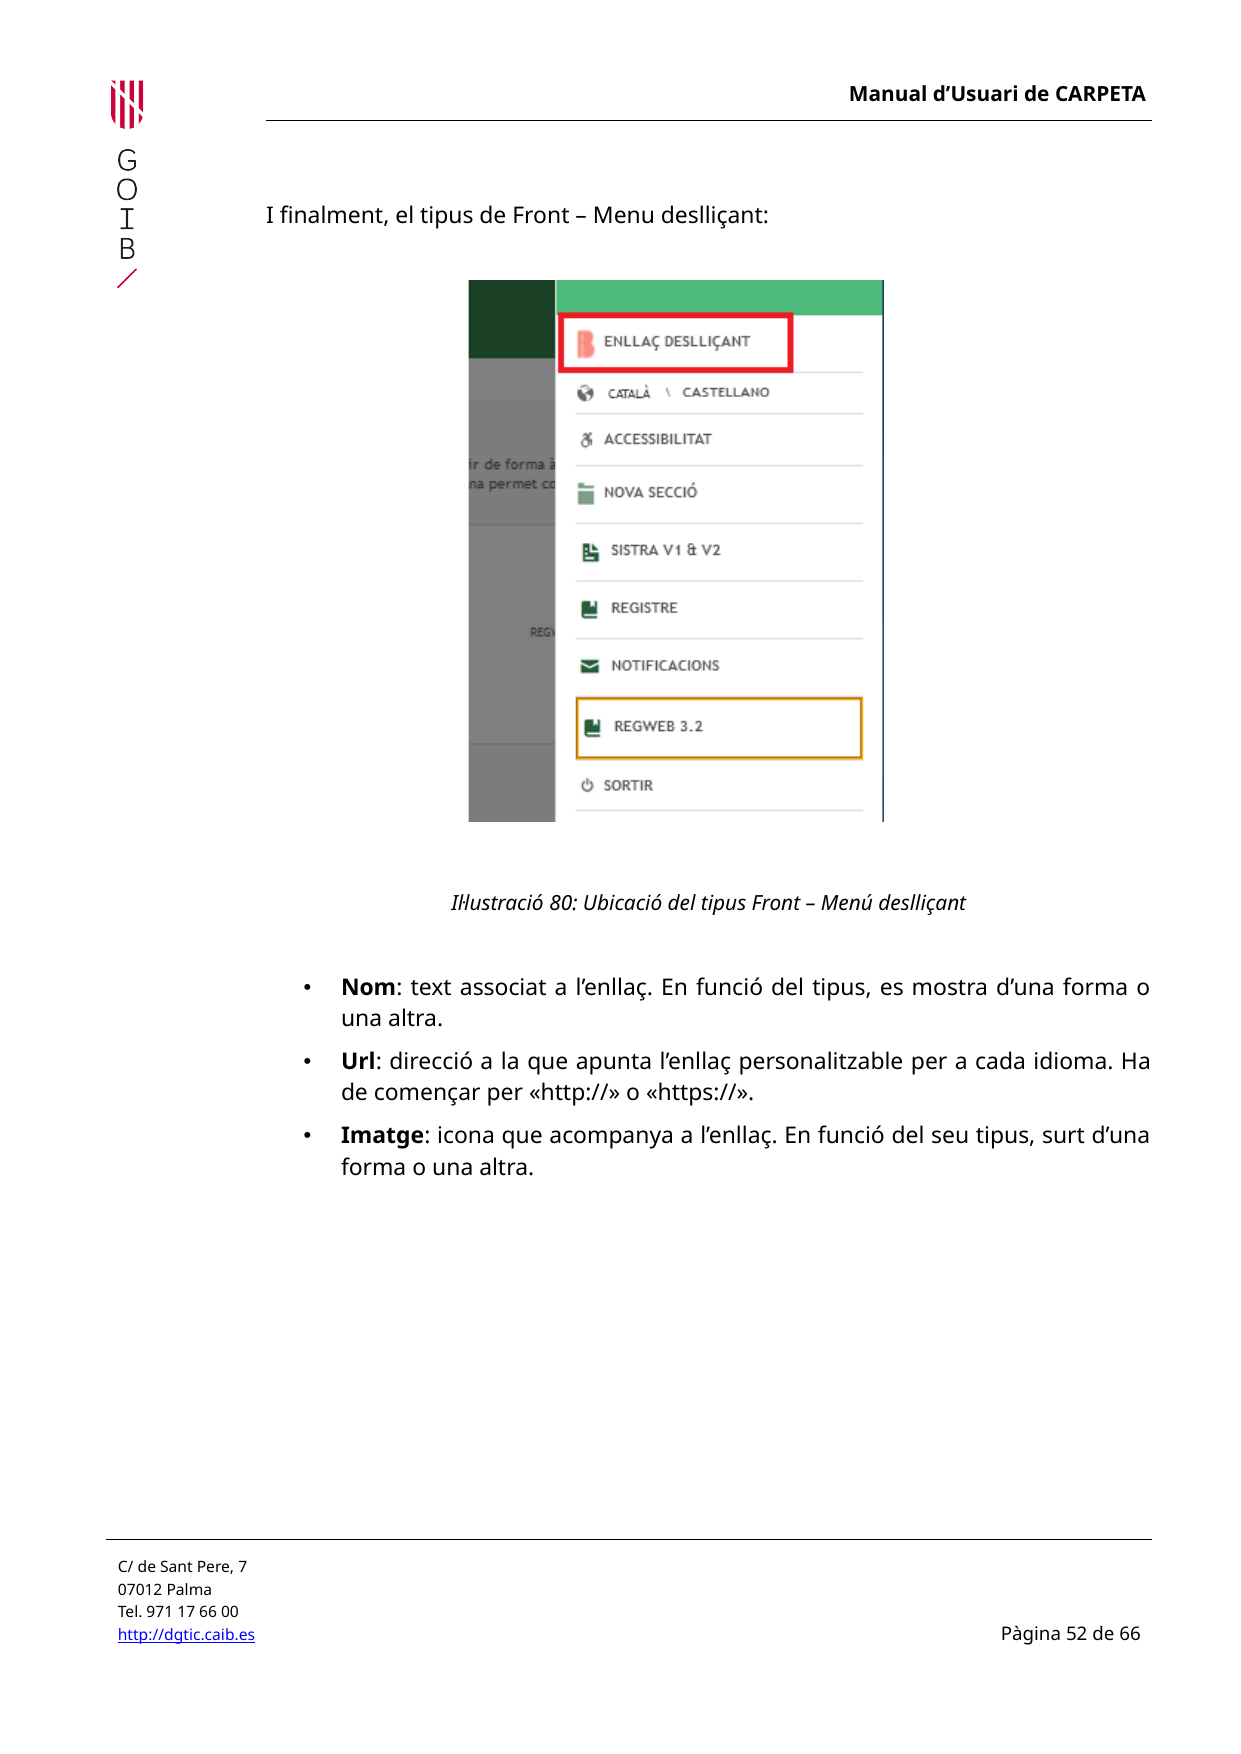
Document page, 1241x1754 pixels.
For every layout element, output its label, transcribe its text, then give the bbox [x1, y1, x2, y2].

list Imatge: icona que acompanya a l’enllaç. En funció del seu tipus, surt d’una forma o una altra. [303, 1119, 1152, 1182]
picture [468, 280, 884, 822]
list Nom: text associat a l’enllaç. En funció del tipus, es mostra d’una forma o una altra. [303, 971, 1152, 1033]
list Url: direcció a la que apunta l’enllaç personalitzable per a cada idioma. Ha de començar per «http://» o «https://». [303, 1045, 1152, 1108]
picture [82, 57, 172, 319]
text Il·lustració 80: Ubicació del tipus Front – Menú deslliçant [266, 888, 1152, 916]
text I finalment, el tipus de Front – Menu deslliçant: [266, 199, 1152, 231]
